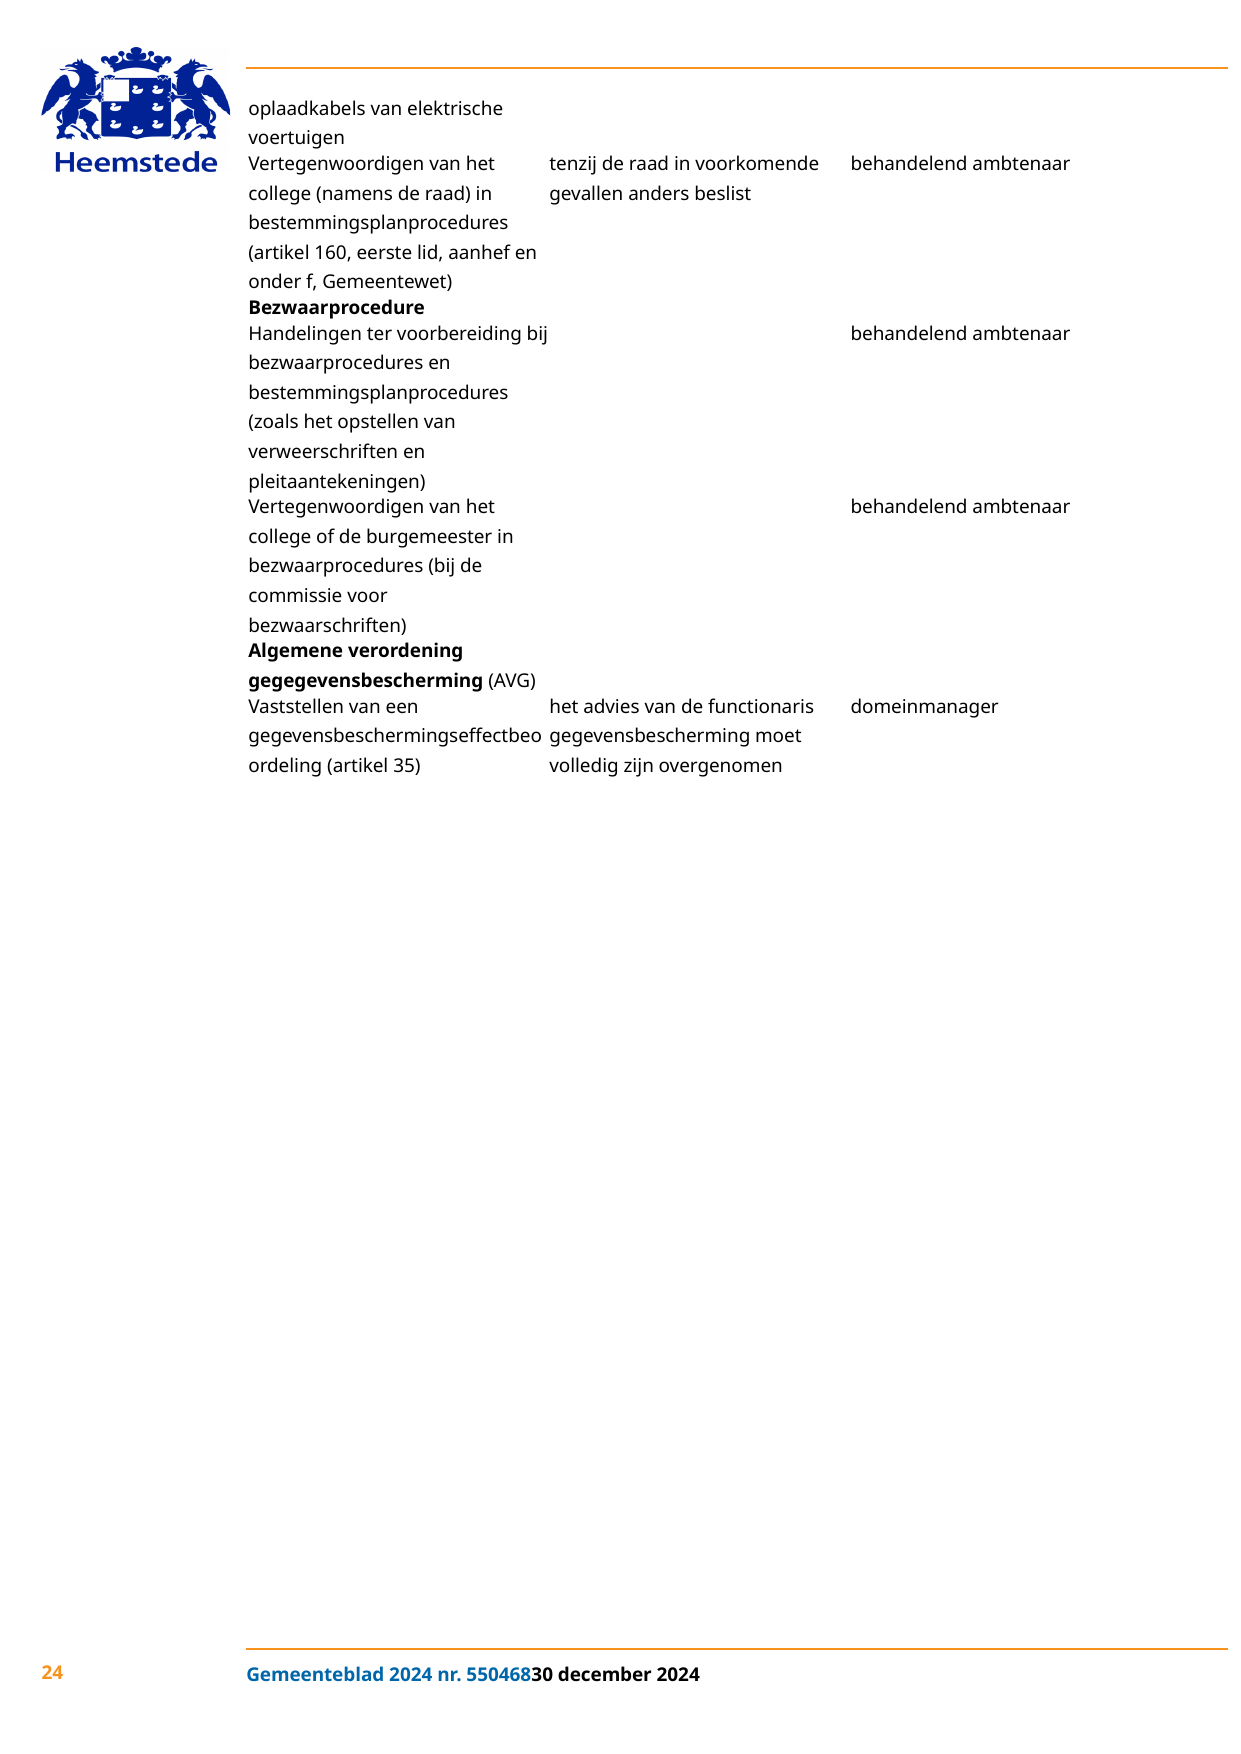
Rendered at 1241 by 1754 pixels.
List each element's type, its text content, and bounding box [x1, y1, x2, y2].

table_cell Handelingen ter voorbereiding bij bezwaarprocedures en bestemmingsplanprocedures (zoals het opstellen van verweerschriften en pleitaantekeningen) [248, 320, 549, 493]
table_cell Vaststellen van een gegevensbeschermingseffectbeoordeling (artikel 35) [248, 693, 549, 778]
table_cell tenzij de raad in voorkomende gevallen anders beslist [549, 150, 850, 294]
table_cell domeinmanager [850, 693, 1152, 778]
table_cell [549, 95, 850, 150]
table_cell behandelend ambtenaar [850, 320, 1152, 493]
table_cell Bezwaarprocedure [248, 294, 549, 320]
picture [41, 47, 231, 172]
table_cell Vertegenwoordigen van het college of de burgemeester in bezwaarprocedures (bij de commissie voor bezwaarschriften) [248, 494, 549, 638]
table_cell [850, 294, 1152, 320]
table_cell [549, 638, 850, 693]
table_cell Vertegenwoordigen van het college (namens de raad) in bestemmingsplanprocedures (artikel 160, eerste lid, aanhef en onder f, Gemeentewet) [248, 150, 549, 294]
table_cell [850, 638, 1152, 693]
table_cell [549, 494, 850, 638]
table_cell oplaadkabels van elektrische voertuigen [248, 95, 549, 150]
table_cell Algemene verordening gegegevensbescherming (AVG) [248, 638, 549, 693]
table_cell het advies van de functionaris gegevensbescherming moet volledig zijn overgenomen [549, 693, 850, 778]
table_cell [549, 320, 850, 493]
table_cell [549, 294, 850, 320]
table_cell behandelend ambtenaar [850, 150, 1152, 294]
table_cell behandelend ambtenaar [850, 494, 1152, 638]
table_cell [850, 95, 1152, 150]
